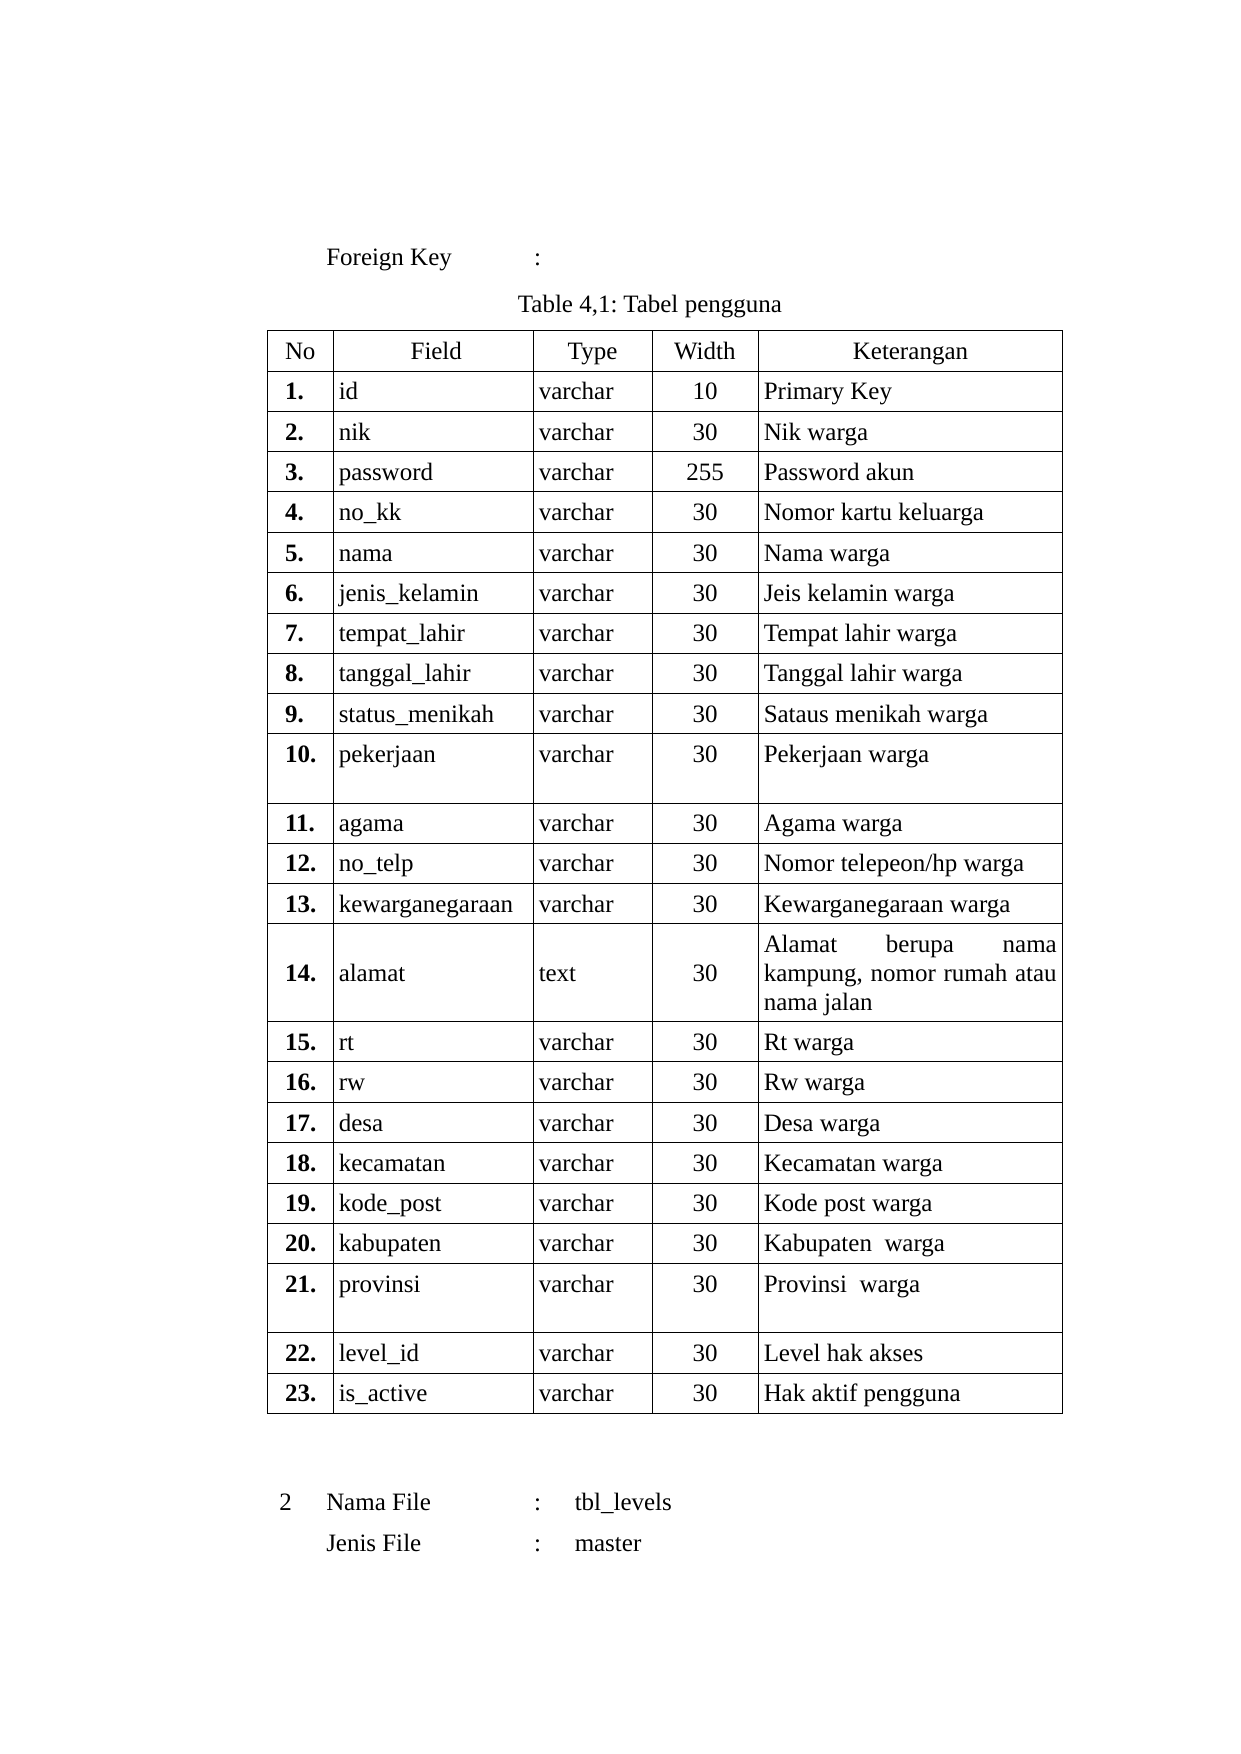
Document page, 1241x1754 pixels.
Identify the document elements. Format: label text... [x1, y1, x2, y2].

table_header Width [653, 331, 758, 371]
table_cell Foreign Key [320, 236, 528, 276]
table_cell 30 [653, 533, 758, 572]
table_cell 30 [653, 573, 758, 612]
table_cell Nomor telepeon/hp warga [759, 844, 1062, 883]
table_cell Jeis kelamin warga [759, 573, 1062, 612]
table_header Type [534, 331, 652, 371]
table_cell 30 [653, 1333, 758, 1372]
table_cell 30 [653, 1184, 758, 1223]
table_cell 30 [653, 412, 758, 451]
table_cell 30 [653, 804, 758, 843]
table_cell 255 [653, 452, 758, 491]
table_header 2 [274, 1482, 320, 1522]
table_cell 10 [653, 372, 758, 411]
table_cell kabupaten [334, 1224, 533, 1263]
table_cell [268, 844, 333, 883]
table_cell varchar [534, 452, 652, 491]
table_cell pekerjaan [334, 734, 533, 802]
table_cell [268, 924, 333, 1021]
table_cell varchar [534, 412, 652, 451]
table_cell varchar [534, 1143, 652, 1182]
table_cell is_active [334, 1374, 533, 1413]
table_cell Level hak akses [759, 1333, 1062, 1372]
table_cell Kode post warga [759, 1184, 1062, 1223]
table_cell no_kk [334, 492, 533, 532]
table_cell Primary Key [759, 372, 1062, 411]
table_cell [268, 492, 333, 532]
table_cell [268, 1224, 333, 1263]
table_cell varchar [534, 1103, 652, 1142]
table_cell : [528, 1522, 569, 1562]
table_cell 30 [653, 924, 758, 1021]
table_cell [268, 573, 333, 612]
table_cell id [334, 372, 533, 411]
table_cell tempat_lahir [334, 614, 533, 653]
table_cell varchar [534, 1264, 652, 1332]
table_cell Agama warga [759, 804, 1062, 843]
table_header Nama File [320, 1482, 528, 1522]
table_cell Alamat berupa nama kampung, nomor rumah atau nama jalan [759, 924, 1062, 1021]
table_cell varchar [534, 884, 652, 923]
table_cell 30 [653, 1143, 758, 1182]
table_cell Kewarganegaraan warga [759, 884, 1062, 923]
table_cell 30 [653, 694, 758, 733]
table_cell varchar [534, 654, 652, 693]
table_cell varchar [534, 533, 652, 572]
table_cell varchar [534, 372, 652, 411]
table_cell Password akun [759, 452, 1062, 491]
table_cell 30 [653, 1224, 758, 1263]
table_cell [268, 734, 333, 802]
table_cell Pekerjaan warga [759, 734, 1062, 802]
text Table 4,1: Tabel pengguna [236, 289, 1063, 318]
table_cell Rt warga [759, 1022, 1062, 1061]
table_cell kecamatan [334, 1143, 533, 1182]
table_cell 30 [653, 844, 758, 883]
table_cell [268, 1264, 333, 1332]
table_cell [268, 412, 333, 451]
table_cell varchar [534, 614, 652, 653]
table_cell no_telp [334, 844, 533, 883]
table_cell level_id [334, 1333, 533, 1372]
table_cell Nama warga [759, 533, 1062, 572]
table_cell jenis_kelamin [334, 573, 533, 612]
table_cell [268, 1333, 333, 1372]
table_cell [268, 804, 333, 843]
table_cell varchar [534, 844, 652, 883]
table_cell [268, 614, 333, 653]
table_cell varchar [534, 1333, 652, 1372]
table_cell nama [334, 533, 533, 572]
table_cell Kecamatan warga [759, 1143, 1062, 1182]
table_cell [268, 1022, 333, 1061]
table_cell Rw warga [759, 1062, 1062, 1102]
table_cell text [534, 924, 652, 1021]
table_header Field [334, 331, 533, 371]
table_cell Sataus menikah warga [759, 694, 1062, 733]
table_cell varchar [534, 573, 652, 612]
table_cell 30 [653, 614, 758, 653]
table_cell Provinsi warga [759, 1264, 1062, 1332]
table_cell kewarganegaraan [334, 884, 533, 923]
table_cell Kabupaten warga [759, 1224, 1062, 1263]
table_cell 30 [653, 1374, 758, 1413]
table_cell Tempat lahir warga [759, 614, 1062, 653]
table_cell [274, 1522, 320, 1562]
table_cell [268, 694, 333, 733]
table_cell agama [334, 804, 533, 843]
table_cell rw [334, 1062, 533, 1102]
table_cell [268, 533, 333, 572]
table_cell 30 [653, 1264, 758, 1332]
table_cell varchar [534, 734, 652, 802]
table_cell [268, 1062, 333, 1102]
table_cell 30 [653, 734, 758, 802]
table_cell [268, 1184, 333, 1223]
table_cell [268, 1143, 333, 1182]
table_cell status_menikah [334, 694, 533, 733]
table_header No [268, 331, 333, 371]
table_cell [268, 372, 333, 411]
table_cell Jenis File [320, 1522, 528, 1562]
table_cell varchar [534, 1374, 652, 1413]
table_cell 30 [653, 1103, 758, 1142]
table_header Keterangan [759, 331, 1062, 371]
table_cell varchar [534, 694, 652, 733]
table_cell : [528, 236, 569, 276]
table_cell master [569, 1522, 1062, 1562]
table_cell 30 [653, 492, 758, 532]
table_cell Nik warga [759, 412, 1062, 451]
table_cell varchar [534, 1062, 652, 1102]
table_header : [528, 1482, 569, 1522]
table_cell nik [334, 412, 533, 451]
table_cell Nomor kartu keluarga [759, 492, 1062, 532]
table_cell password [334, 452, 533, 491]
table_header tbl_levels [569, 1482, 1062, 1522]
table_cell varchar [534, 1184, 652, 1223]
table_cell [268, 452, 333, 491]
table_cell varchar [534, 1022, 652, 1061]
table_cell 30 [653, 884, 758, 923]
table_cell desa [334, 1103, 533, 1142]
table_cell [268, 1374, 333, 1413]
table_cell Hak aktif pengguna [759, 1374, 1062, 1413]
table_cell Tanggal lahir warga [759, 654, 1062, 693]
table_cell [569, 236, 1062, 276]
table_cell [268, 1103, 333, 1142]
table_cell [268, 654, 333, 693]
table_cell kode_post [334, 1184, 533, 1223]
table_cell [274, 236, 320, 276]
table_cell Desa warga [759, 1103, 1062, 1142]
table_cell rt [334, 1022, 533, 1061]
table_cell varchar [534, 804, 652, 843]
table_cell [268, 884, 333, 923]
table_cell provinsi [334, 1264, 533, 1332]
table_cell 30 [653, 654, 758, 693]
table_cell varchar [534, 492, 652, 532]
table_cell 30 [653, 1022, 758, 1061]
table_cell tanggal_lahir [334, 654, 533, 693]
table_cell 30 [653, 1062, 758, 1102]
table_cell alamat [334, 924, 533, 1021]
table_cell varchar [534, 1224, 652, 1263]
